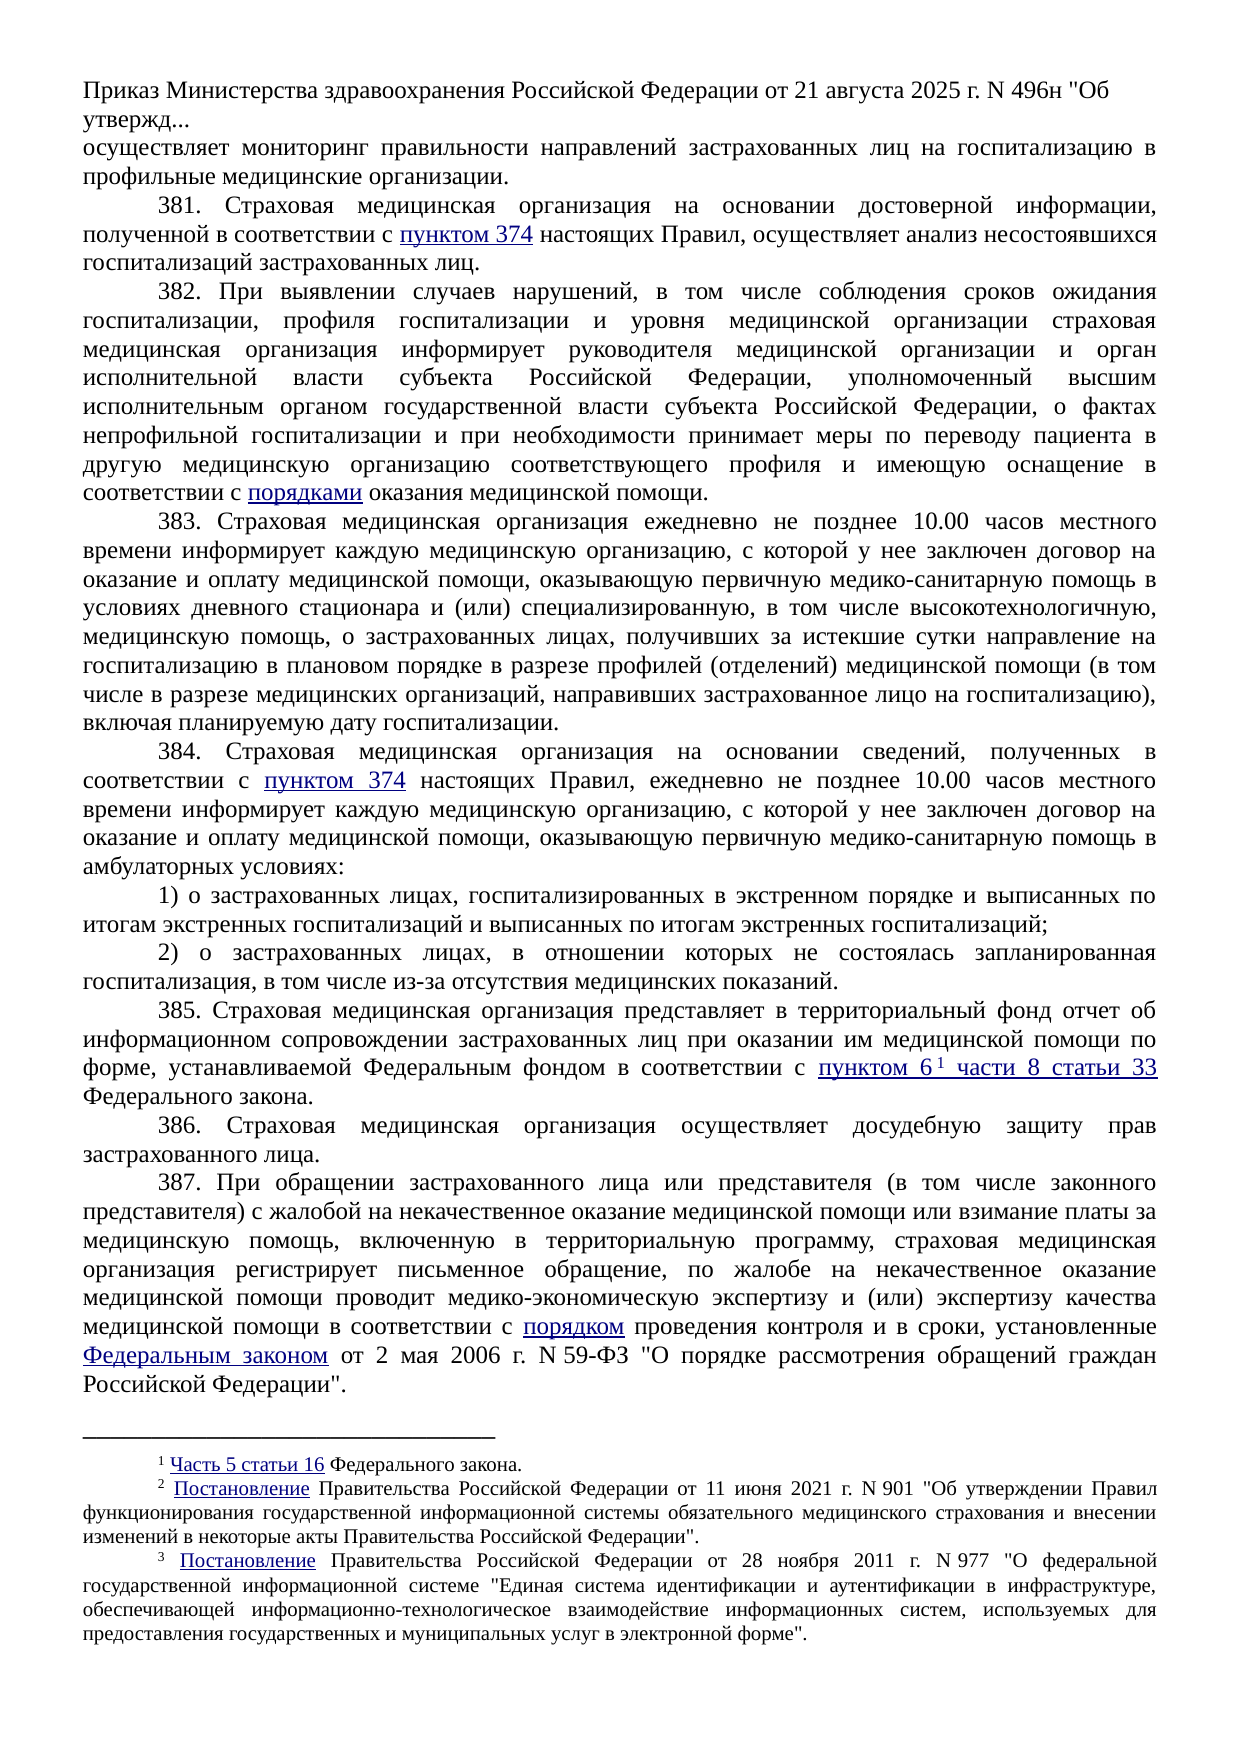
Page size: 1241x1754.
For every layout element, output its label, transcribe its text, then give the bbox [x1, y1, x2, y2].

text 387. При обращении застрахованного лица или представителя (в том числе законного представителя) с жалобой на некачественное оказание медицинской помощи или взимание платы за медицинскую помощь, включенную в территориальную программу, страховая медицинская организация регистрирует письменное обращение, по жалобе на некачественное оказание медицинской помощи проводит медико-экономическую экспертизу и (или) экспертизу качества медицинской помощи в соответствии с порядком проведения контроля и в сроки, установленные Федеральным законом от 2 мая 2006 г. N 59-ФЗ "О порядке рассмотрения обращений граждан Российской Федерации". [83, 1167, 1157, 1397]
text 3 Постановление Правительства Российской Федерации от 28 ноября 2011 г. N 977 "О федеральной государственной информационной системе "Единая система идентификации и аутентификации в инфраструктуре, обеспечивающей информационно-технологическое взаимодействие информационных систем, используемых для предоставления государственных и муниципальных услуг в электронной форме". [83, 1548, 1157, 1645]
text 1) о застрахованных лицах, госпитализированных в экстренном порядке и выписанных по итогам экстренных госпитализаций и выписанных по итогам экстренных госпитализаций; [83, 880, 1157, 937]
text 382. При выявлении случаев нарушений, в том числе соблюдения сроков ожидания госпитализации, профиля госпитализации и уровня медицинской организации страховая медицинская организация информирует руководителя медицинской организации и орган исполнительной власти субъекта Российской Федерации, уполномоченный высшим исполнительным органом государственной власти субъекта Российской Федерации, о фактах непрофильной госпитализации и при необходимости принимает меры по переводу пациента в другую медицинскую организацию соответствующего профиля и имеющую оснащение в соответствии с порядками оказания медицинской помощи. [83, 276, 1157, 506]
text 384. Страховая медицинская организация на основании сведений, полученных в соответствии с пунктом 374 настоящих Правил, ежедневно не позднее 10.00 часов местного времени информирует каждую медицинскую организацию, с которой у нее заключен договор на оказание и оплату медицинской помощи, оказывающую первичную медико-санитарную помощь в амбулаторных условиях: [83, 736, 1157, 880]
text 2) о застрахованных лицах, в отношении которых не состоялась запланированная госпитализация, в том числе из-за отсутствия медицинских показаний. [83, 937, 1157, 995]
text осуществляет мониторинг правильности направлений застрахованных лиц на госпитализацию в профильные медицинские организации. [83, 132, 1157, 190]
text 386. Страховая медицинская организация осуществляет досудебную защиту прав застрахованного лица. [83, 1110, 1157, 1167]
text 381. Страховая медицинская организация на основании достоверной информации, полученной в соответствии с пунктом 374 настоящих Правил, осуществляет анализ несостоявшихся госпитализаций застрахованных лиц. [83, 190, 1157, 276]
text 1 Часть 5 статьи 16 Федерального закона. [83, 1452, 1157, 1476]
text 2 Постановление Правительства Российской Федерации от 11 июня 2021 г. N 901 "Об утверждении Правил функционирования государственной информационной системы обязательного медицинского страхования и внесении изменений в некоторые акты Правительства Российской Федерации". [83, 1476, 1157, 1548]
text 385. Страховая медицинская организация представляет в территориальный фонд отчет об информационном сопровождении застрахованных лиц при оказании им медицинской помощи по форме, устанавливаемой Федеральным фондом в соответствии с пунктом 6 1 части 8 статьи 33 Федерального закона. [83, 995, 1157, 1110]
text 383. Страховая медицинская организация ежедневно не позднее 10.00 часов местного времени информирует каждую медицинскую организацию, с которой у нее заключен договор на оказание и оплату медицинской помощи, оказывающую первичную медико-санитарную помощь в условиях дневного стационара и (или) специализированную, в том числе высокотехнологичную, медицинскую помощь, о застрахованных лицах, получивших за истекшие сутки направление на госпитализацию в плановом порядке в разрезе профилей (отделений) медицинской помощи (в том числе в разрезе медицинских организаций, направивших застрахованное лицо на госпитализацию), включая планируемую дату госпитализации. [83, 506, 1157, 736]
text ────────────────────────────── [83, 1426, 1157, 1452]
